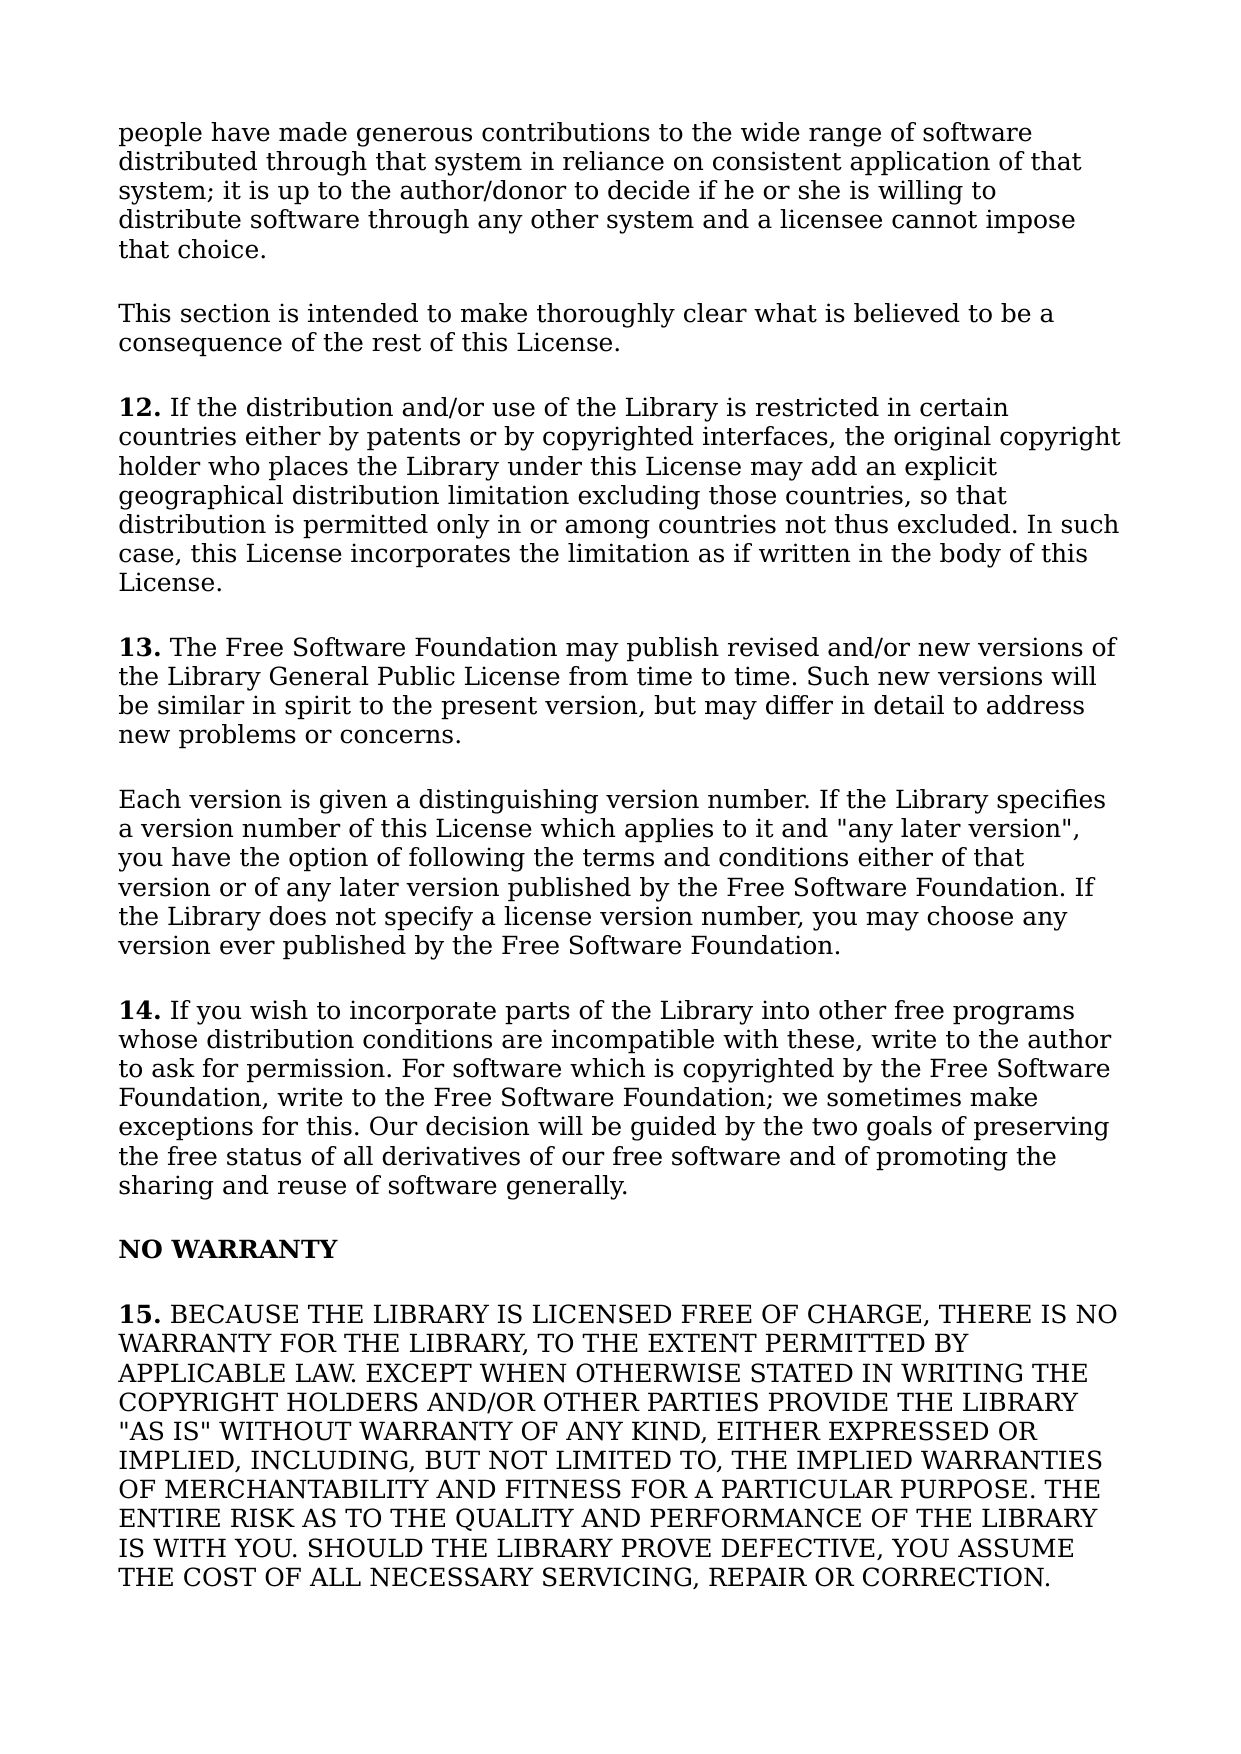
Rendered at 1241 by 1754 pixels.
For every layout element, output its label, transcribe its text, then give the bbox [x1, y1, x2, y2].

text Each version is given a distinguishing version number. If the Library specifies a version number of this License which applies to it and "any later version", you have the option of following the terms and conditions either of that version or of any later version published by the Free Software Foundation. If the Library does not specify a license version number, you may choose any version ever published by the Free Software Foundation. [118, 785, 1122, 960]
text 15. BECAUSE THE LIBRARY IS LICENSED FREE OF CHARGE, THERE IS NO WARRANTY FOR THE LIBRARY, TO THE EXTENT PERMITTED BY APPLICABLE LAW. EXCEPT WHEN OTHERWISE STATED IN WRITING THE COPYRIGHT HOLDERS AND/OR OTHER PARTIES PROVIDE THE LIBRARY "AS IS" WITHOUT WARRANTY OF ANY KIND, EITHER EXPRESSED OR IMPLIED, INCLUDING, BUT NOT LIMITED TO, THE IMPLIED WARRANTIES OF MERCHANTABILITY AND FITNESS FOR A PARTICULAR PURPOSE. THE ENTIRE RISK AS TO THE QUALITY AND PERFORMANCE OF THE LIBRARY IS WITH YOU. SHOULD THE LIBRARY PROVE DEFECTIVE, YOU ASSUME THE COST OF ALL NECESSARY SERVICING, REPAIR OR CORRECTION. [118, 1300, 1122, 1592]
text This section is intended to make thoroughly clear what is believed to be a consequence of the rest of this License. [118, 299, 1122, 358]
text NO WARRANTY [118, 1235, 1122, 1265]
text 14. If you wish to incorporate parts of the Library into other free programs whose distribution conditions are incompatible with these, write to the author to ask for permission. For software which is copyrighted by the Free Software Foundation, write to the Free Software Foundation; we sometimes make exceptions for this. Our decision will be guided by the two goals of preserving the free status of all derivatives of our free software and of promoting the sharing and reuse of software generally. [118, 996, 1122, 1200]
text 12. If the distribution and/or use of the Library is restricted in certain countries either by patents or by copyrighted interfaces, the original copyright holder who places the Library under this License may add an explicit geographical distribution limitation excluding those countries, so that distribution is permitted only in or among countries not thus excluded. In such case, this License incorporates the limitation as if written in the body of this License. [118, 393, 1122, 597]
text people have made generous contributions to the wide range of software distributed through that system in reliance on consistent application of that system; it is up to the author/donor to decide if he or she is willing to distribute software through any other system and a licensee cannot impose that choice. [118, 118, 1122, 264]
text 13. The Free Software Foundation may publish revised and/or new versions of the Library General Public License from time to time. Such new versions will be similar in spirit to the present version, but may differ in detail to address new problems or concerns. [118, 633, 1122, 750]
